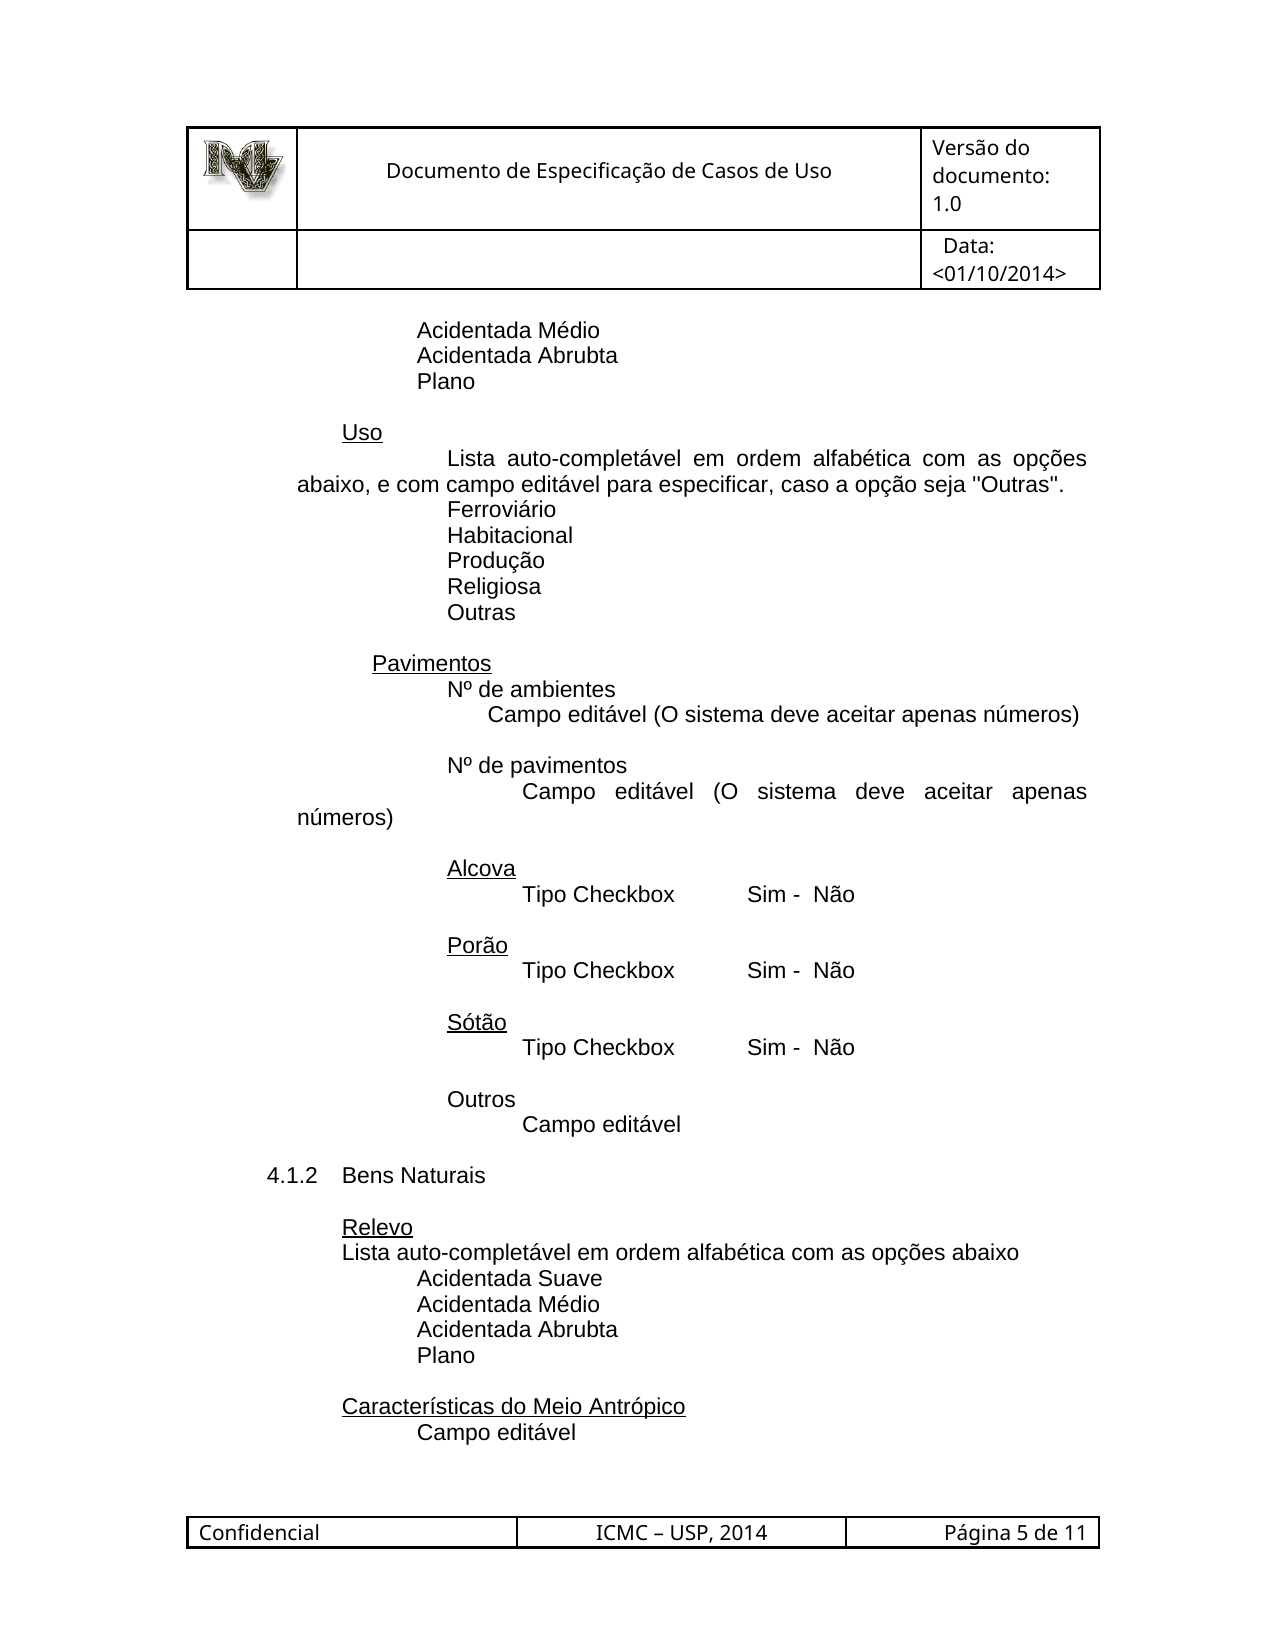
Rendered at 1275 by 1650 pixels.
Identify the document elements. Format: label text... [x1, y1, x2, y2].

text Uso [192, 420, 1087, 446]
text Campo editável (O sistema deve aceitar apenas números) [192, 779, 1087, 830]
text Produção [192, 548, 1087, 574]
text Religiosa [192, 574, 1087, 599]
text Campo editável (O sistema deve aceitar apenas números) [187, 702, 1087, 728]
text Lista auto-completável em ordem alfabética com as opções abaixo, e com campo editável para especificar, caso a opção seja ''Outras''. [192, 446, 1087, 497]
text Nº de ambientes [192, 676, 1087, 702]
text Acidentada Médio [192, 1291, 1087, 1317]
text Tipo Checkbox Sim - Não [192, 881, 1087, 907]
text Lista auto-completável em ordem alfabética com as opções abaixo [192, 1240, 1087, 1266]
text 4.1.2 Bens Naturais [192, 1163, 1087, 1189]
text Habitacional [192, 523, 1087, 548]
text Porão [192, 933, 1087, 958]
text Outros [192, 1086, 1087, 1112]
text Acidentada Abrubta [192, 1317, 1087, 1343]
text Acidentada Suave [192, 1266, 1087, 1291]
text Ferroviário [192, 497, 1087, 523]
picture [198, 128, 286, 204]
text Campo editável [192, 1112, 1087, 1138]
text Plano [192, 369, 1087, 394]
text Relevo [192, 1214, 1087, 1240]
text Sótão [192, 1009, 1087, 1035]
text Nº de pavimentos [192, 753, 1087, 779]
text Campo editável [192, 1419, 1087, 1445]
text Outras [192, 599, 1087, 625]
text Acidentada Abrubta [192, 343, 1087, 369]
text Características do Meio Antrópico [192, 1394, 1087, 1419]
text Pavimentos [192, 651, 1087, 676]
text Tipo Checkbox Sim - Não [192, 958, 1087, 984]
text Acidentada Médio [192, 318, 1087, 343]
text Tipo Checkbox Sim - Não [192, 1035, 1087, 1061]
text Alcova [192, 856, 1087, 881]
text Plano [192, 1343, 1087, 1368]
